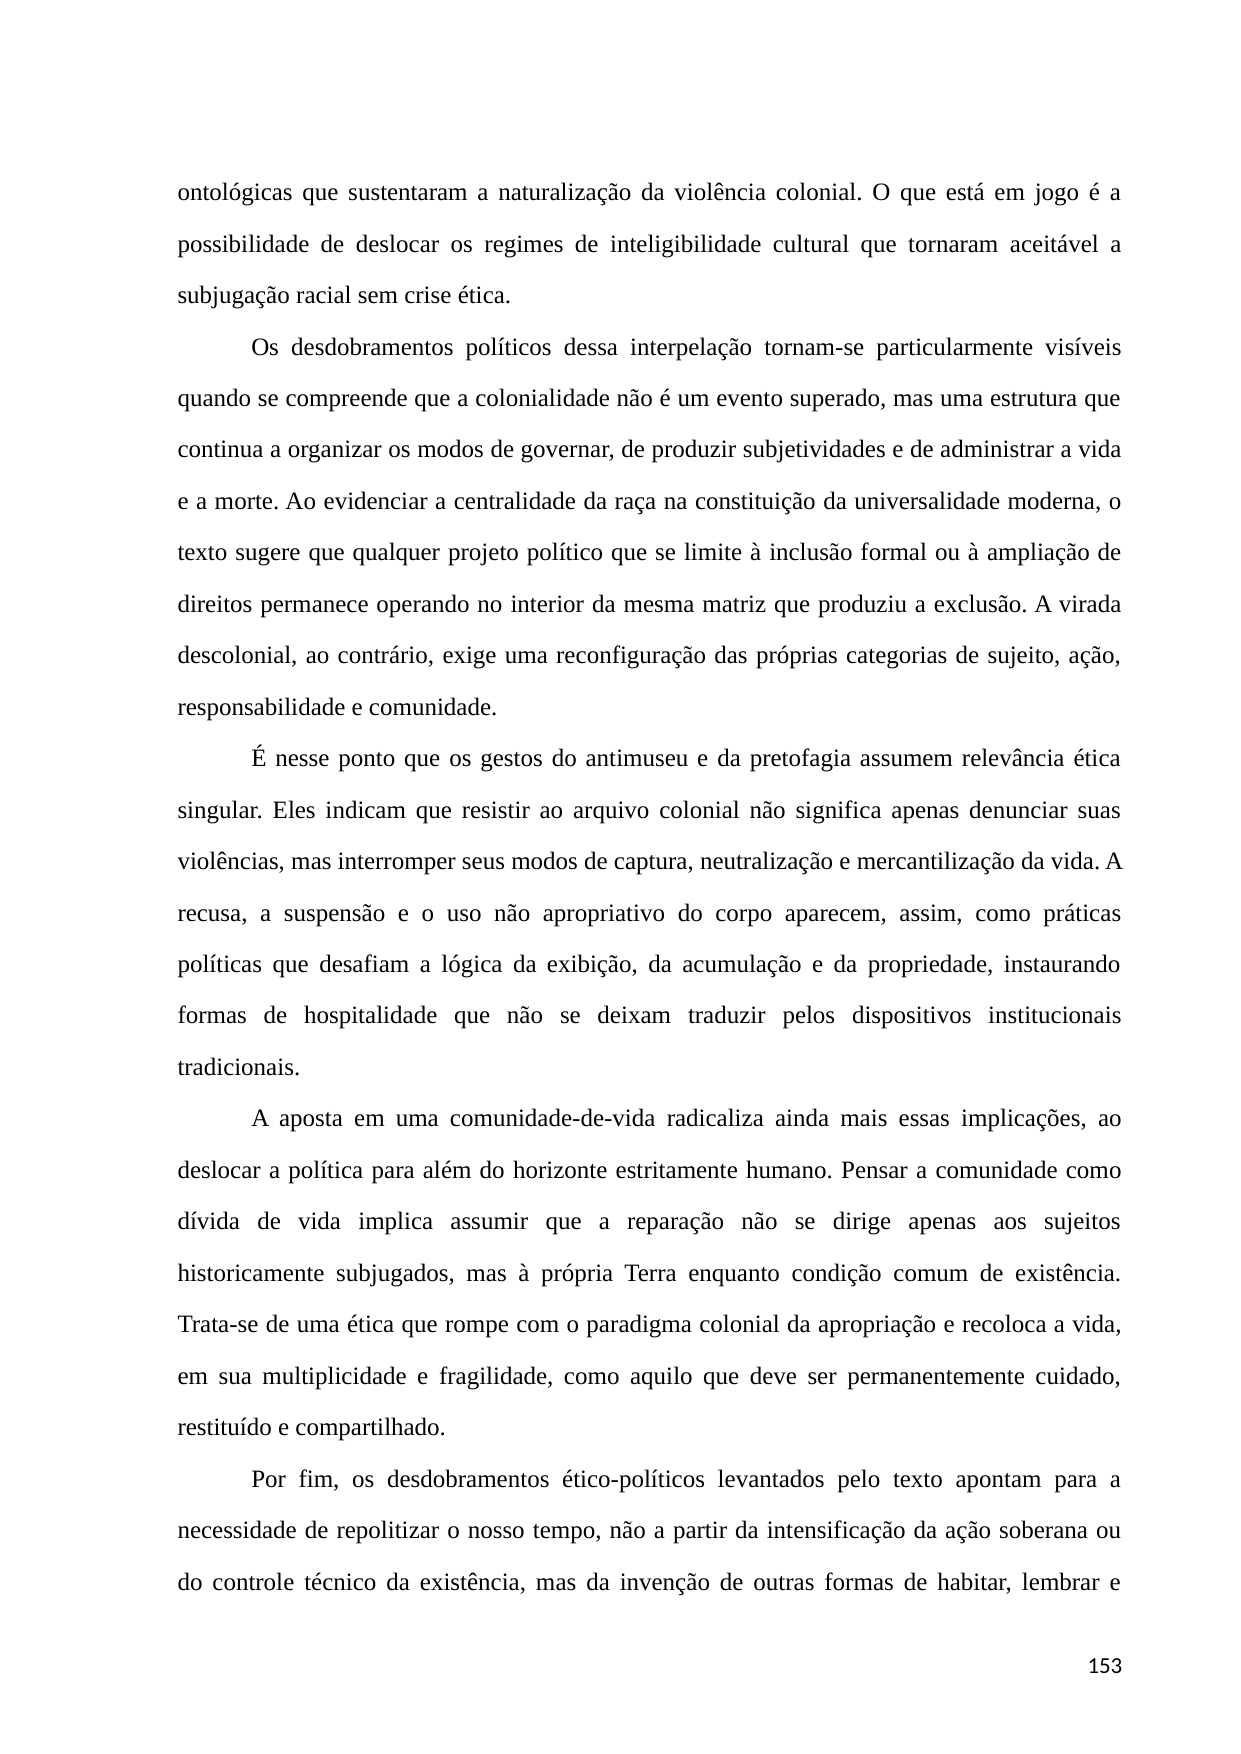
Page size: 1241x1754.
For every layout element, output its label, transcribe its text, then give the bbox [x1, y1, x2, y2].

text Por fim, os desdobramentos ético-políticos levantados pelo texto apontam para a necessidade de repolitizar o nosso tempo, não a partir da intensificação da ação soberana ou do controle técnico da existência, mas da invenção de outras formas de habitar, lembrar e [177, 1464, 1122, 1595]
text Os desdobramentos políticos dessa interpelação tornam-se particularmente visíveis quando se compreende que a colonialidade não é um evento superado, mas uma estrutura que continua a organizar os modos de governar, de produzir subjetividades e de administrar a vida e a morte. Ao evidenciar a centralidade da raça na constituição da universalidade moderna, o texto sugere que qualquer projeto político que se limite à inclusão formal ou à ampliação de direitos permanece operando no interior da mesma matriz que produziu a exclusão. A virada descolonial, ao contrário, exige uma reconfiguração das próprias categorias de sujeito, ação, responsabilidade e comunidade. [177, 332, 1122, 721]
text A aposta em uma comunidade-de-vida radicaliza ainda mais essas implicações, ao deslocar a política para além do horizonte estritamente humano. Pensar a comunidade como dívida de vida implica assumir que a reparação não se dirige apenas aos sujeitos historicamente subjugados, mas à própria Terra enquanto condição comum de existência. Trata-se de uma ética que rompe com o paradigma colonial da apropriação e recoloca a vida, em sua multiplicidade e fragilidade, como aquilo que deve ser permanentemente cuidado, restituído e compartilhado. [177, 1103, 1122, 1441]
text É nesse ponto que os gestos do antimuseu e da pretofagia assumem relevância ética singular. Eles indicam que resistir ao arquivo colonial não significa apenas denunciar suas violências, mas interromper seus modos de captura, neutralização e mercantilização da vida. A recusa, a suspensão e o uso não apropriativo do corpo aparecem, assim, como práticas políticas que desafiam a lógica da exibição, da acumulação e da propriedade, instaurando formas de hospitalidade que não se deixam traduzir pelos dispositivos institucionais tradicionais. [177, 743, 1122, 1081]
text ontológicas que sustentaram a naturalização da violência colonial. O que está em jogo é a possibilidade de deslocar os regimes de inteligibilidade cultural que tornaram aceitável a subjugação racial sem crise ética. [177, 177, 1122, 309]
